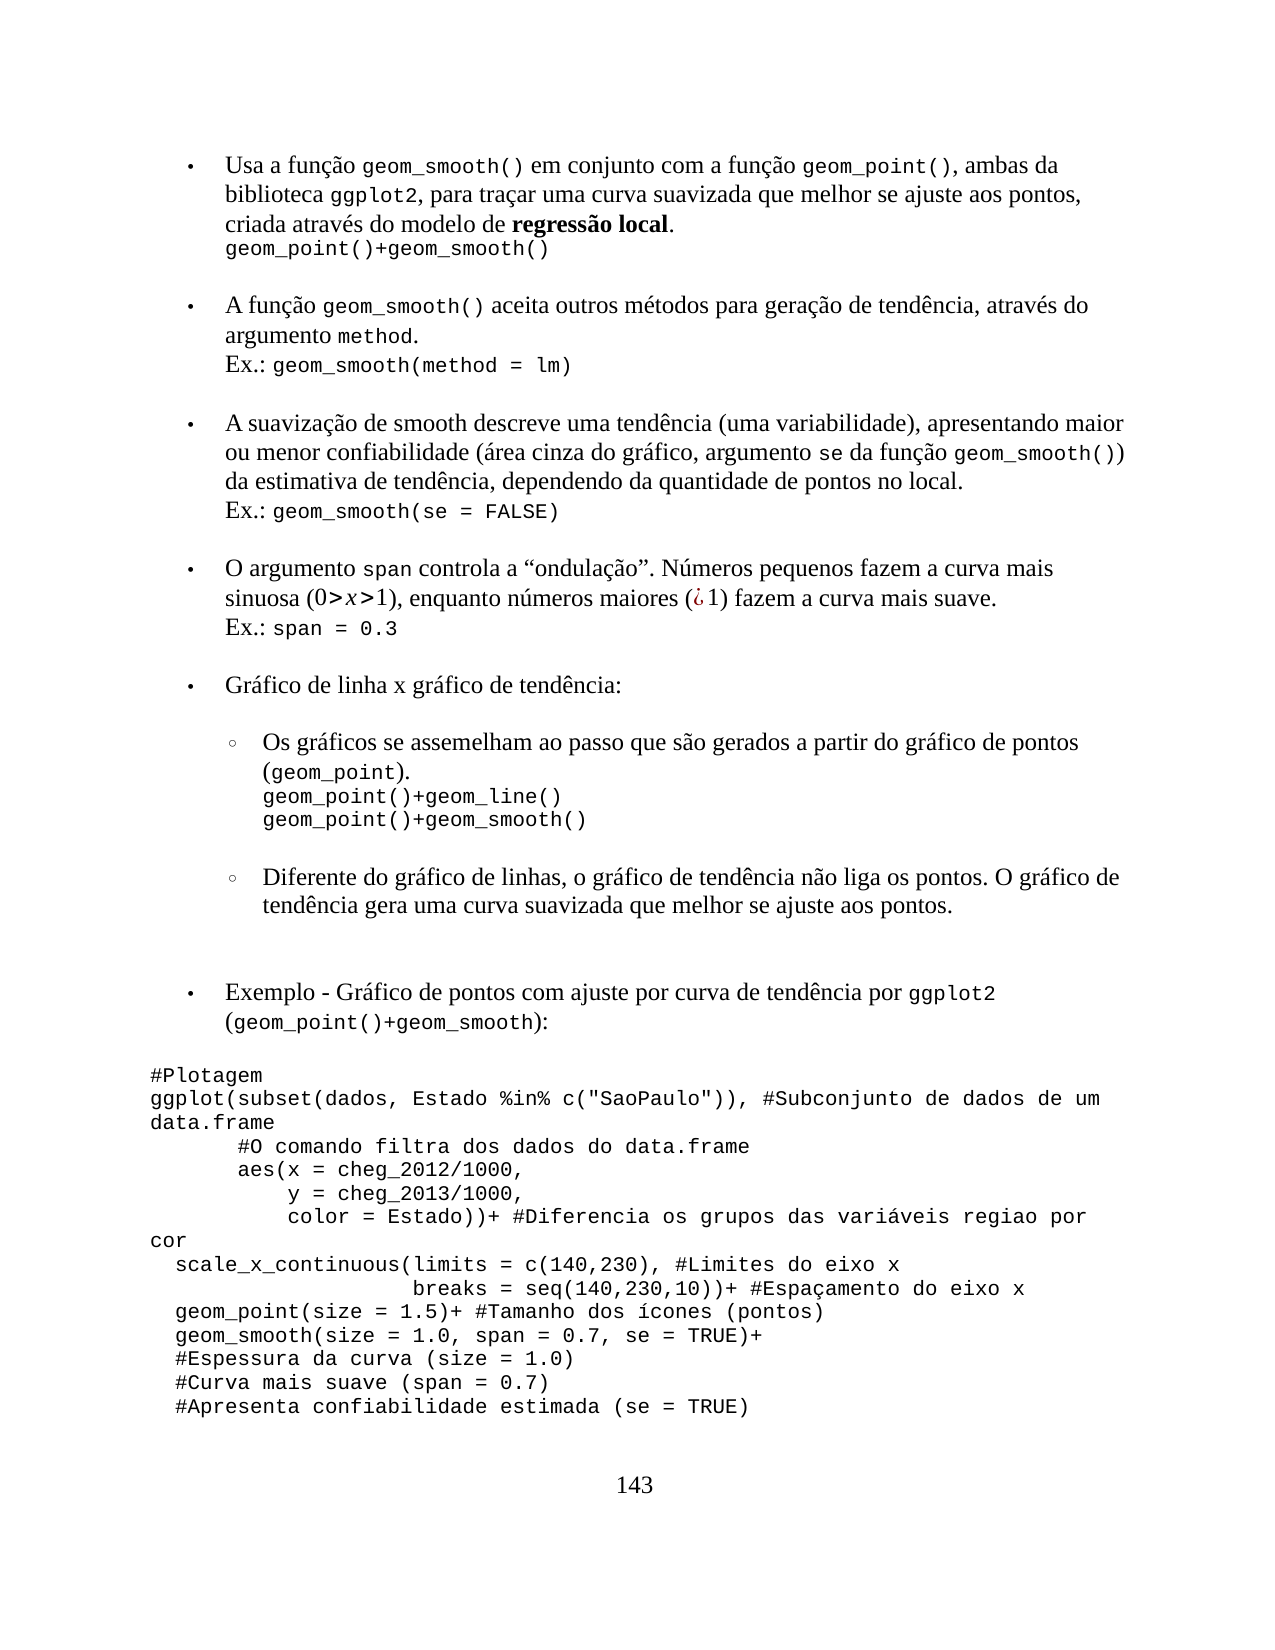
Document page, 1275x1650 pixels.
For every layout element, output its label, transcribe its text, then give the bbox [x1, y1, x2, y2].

text ggplot(subset(dados, Estado %in% c("SaoPaulo")), #Subconjunto de dados de um data.frame [150, 1088, 1125, 1136]
text #Apresenta confiabilidade estimada (se = TRUE) [150, 1396, 1125, 1419]
list O argumento span controla a “ondulação”. Números pequenos fazem a curva mais sinuosa (), enquanto números maiores () fazem a curva mais suave. Ex.: span = 0.3 [187, 553, 1125, 670]
list A função geom_smooth() aceita outros métodos para geração de tendência, através do argumento method. Ex.: geom_smooth(method = lm) [187, 290, 1125, 408]
text scale_x_continuous(limits = c(140,230), #Limites do eixo x [150, 1254, 1125, 1277]
text aes(x = cheg_2012/1000, [150, 1159, 1125, 1183]
list Gráfico de linha x gráfico de tendência: [187, 670, 1125, 727]
list Exemplo - Gráfico de pontos com ajuste por curva de tendência por ggplot2 (geom_point()+geom_smooth): [187, 977, 1125, 1065]
text #O comando filtra dos dados do data.frame [150, 1136, 1125, 1159]
list Usa a função geom_smooth() em conjunto com a função geom_point(), ambas da biblioteca ggplot2, para traçar uma curva suavizada que melhor se ajuste aos pontos, criada através do modelo de regressão local. geom_point()+geom_smooth() [187, 150, 1125, 290]
text breaks = seq(140,230,10))+ #Espaçamento do eixo x [150, 1277, 1125, 1301]
text #Plotagem [150, 1065, 1125, 1088]
text #Espessura da curva (size = 1.0) [150, 1348, 1125, 1372]
list A suavização de smooth descreve uma tendência (uma variabilidade), apresentando maior ou menor confiabilidade (área cinza do gráfico, argumento se da função geom_smooth()) da estimativa de tendência, dependendo da quantidade de pontos no local. Ex.: geom_smooth(se = FALSE) [187, 408, 1125, 553]
text geom_smooth(size = 1.0, span = 0.7, se = TRUE)+ [150, 1325, 1125, 1348]
list Os gráficos se assemelham ao passo que são gerados a partir do gráfico de pontos (geom_point). geom_point()+geom_line() geom_point()+geom_smooth() [225, 727, 1125, 862]
text geom_point(size = 1.5)+ #Tamanho dos ícones (pontos) [150, 1301, 1125, 1325]
text y = cheg_2013/1000, [150, 1183, 1125, 1207]
list Diferente do gráfico de linhas, o gráfico de tendência não liga os pontos. O gráfico de tendência gera uma curva suavizada que melhor se ajuste aos pontos. [225, 862, 1125, 948]
text #Curva mais suave (span = 0.7) [150, 1372, 1125, 1396]
text color = Estado))+ #Diferencia os grupos das variáveis regiao por cor [150, 1207, 1125, 1254]
